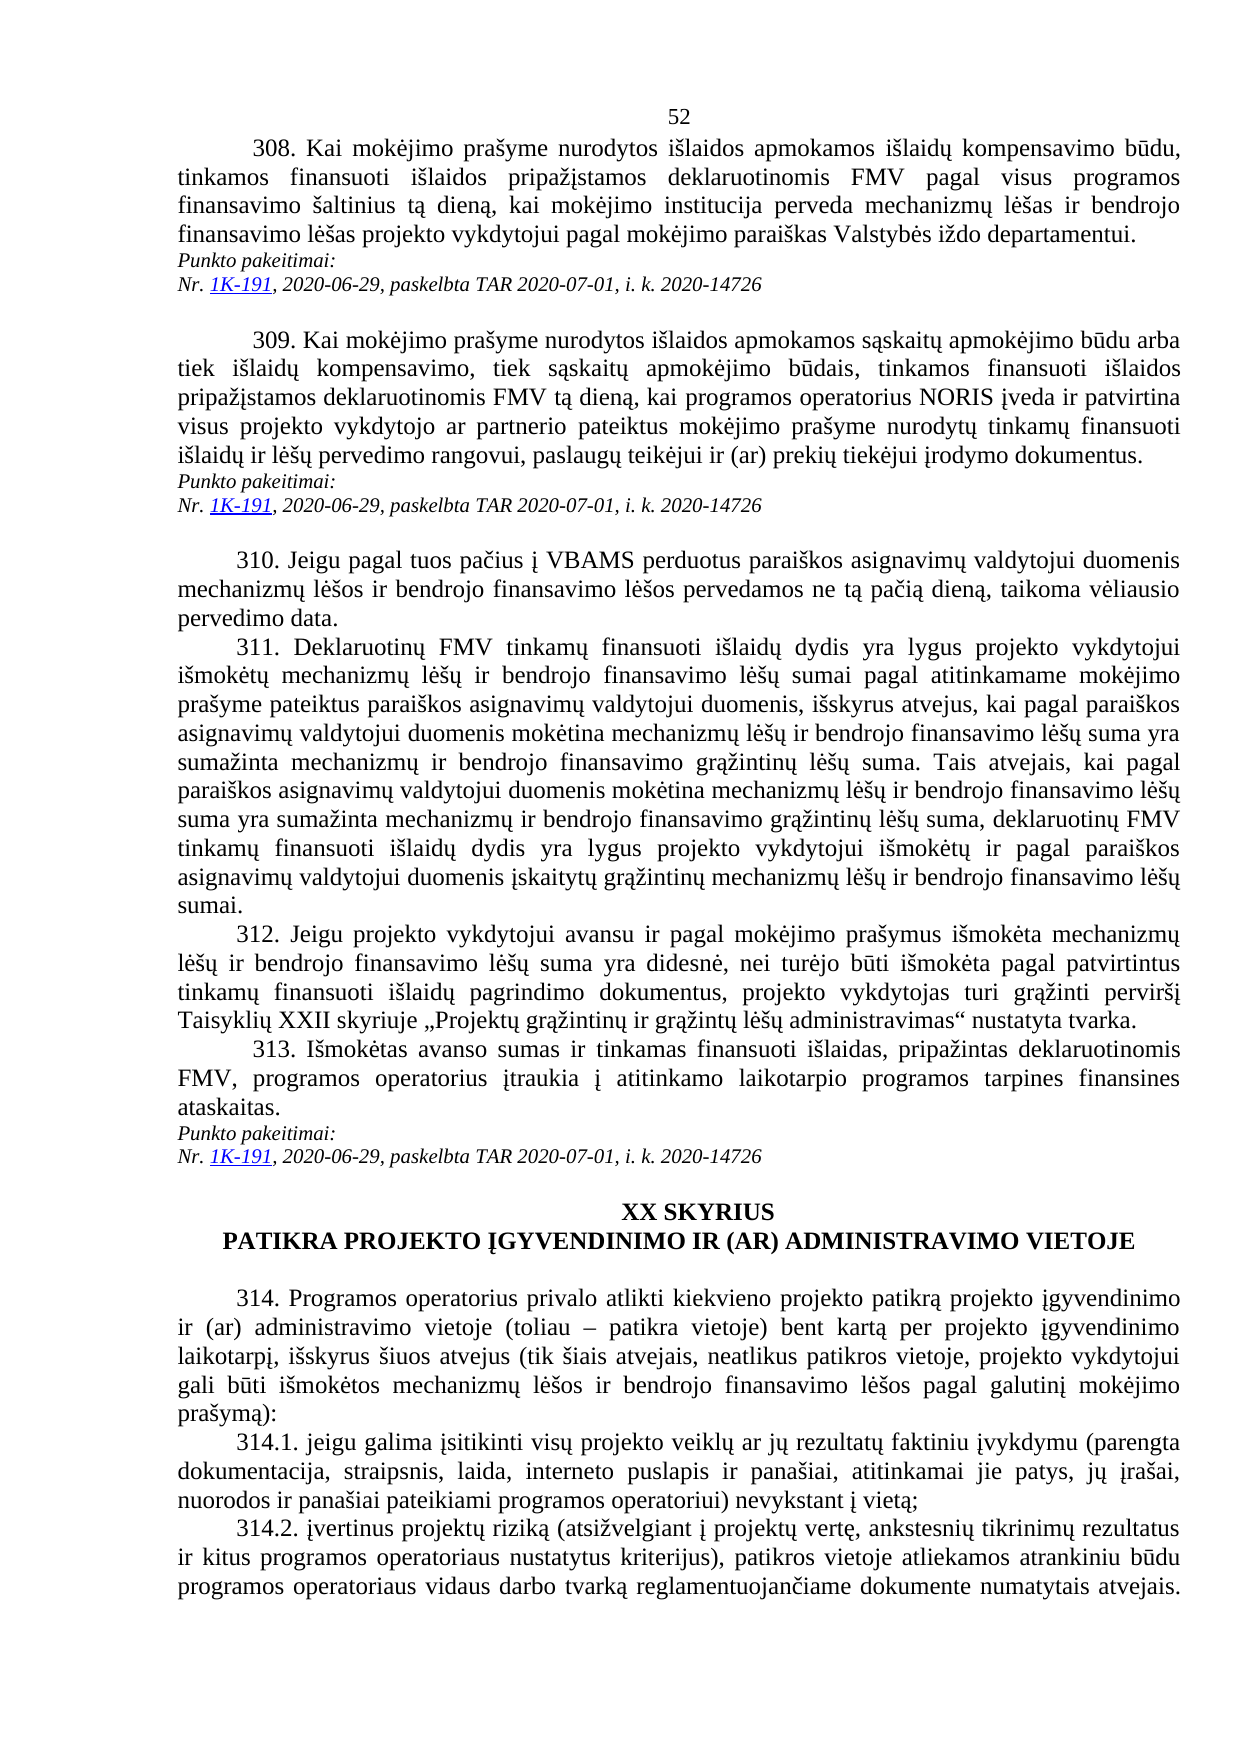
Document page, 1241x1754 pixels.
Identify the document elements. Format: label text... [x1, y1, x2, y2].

text 311. Deklaruotinų FMV tinkamų finansuoti išlaidų dydis yra lygus projekto vykdytojui išmokėtų mechanizmų lėšų ir bendrojo finansavimo lėšų sumai pagal atitinkamame mokėjimo prašyme pateiktus paraiškos asignavimų valdytojui duomenis, išskyrus atvejus, kai pagal paraiškos asignavimų valdytojui duomenis mokėtina mechanizmų lėšų ir bendrojo finansavimo lėšų suma yra sumažinta mechanizmų ir bendrojo finansavimo grąžintinų lėšų suma. Tais atvejais, kai pagal paraiškos asignavimų valdytojui duomenis mokėtina mechanizmų lėšų ir bendrojo finansavimo lėšų suma yra sumažinta mechanizmų ir bendrojo finansavimo grąžintinų lėšų suma, deklaruotinų FMV tinkamų finansuoti išlaidų dydis yra lygus projekto vykdytojui išmokėtų ir pagal paraiškos asignavimų valdytojui duomenis įskaitytų grąžintinų mechanizmų lėšų ir bendrojo finansavimo lėšų sumai. [177, 632, 1181, 919]
text 313. Išmokėtas avanso sumas ir tinkamas finansuoti išlaidas, pripažintas deklaruotinomis FMV, programos operatorius įtraukia į atitinkamo laikotarpio programos tarpines finansines ataskaitas. [177, 1034, 1181, 1120]
text Nr. 1K-191, 2020-06-29, paskelbta TAR 2020-07-01, i. k. 2020-14726 [177, 1144, 1181, 1168]
text Punkto pakeitimai: [177, 468, 1181, 493]
text 314.2. įvertinus projektų riziką (atsižvelgiant į projektų vertę, ankstesnių tikrinimų rezultatus ir kitus programos operatoriaus nustatytus kriterijus), patikros vietoje atliekamos atrankiniu būdu programos operatoriaus vidaus darbo tvarką reglamentuojančiame dokumente numatytais atvejais. [177, 1513, 1181, 1600]
text 312. Jeigu projekto vykdytojui avansu ir pagal mokėjimo prašymus išmokėta mechanizmų lėšų ir bendrojo finansavimo lėšų suma yra didesnė, nei turėjo būti išmokėta pagal patvirtintus tinkamų finansuoti išlaidų pagrindimo dokumentus, projekto vykdytojas turi grąžinti perviršį Taisyklių XXII skyriuje „Projektų grąžintinų ir grąžintų lėšų administravimas“ nustatyta tvarka. [177, 919, 1181, 1034]
text XX SKYRIUS [215, 1197, 1181, 1226]
text Nr. 1K-191, 2020-06-29, paskelbta TAR 2020-07-01, i. k. 2020-14726 [177, 272, 1181, 296]
text Punkto pakeitimai: [177, 248, 1181, 272]
text Patikra projekto įgyvendinimo ir (ar) administravimo vietoje [177, 1226, 1181, 1255]
text 309. Kai mokėjimo prašyme nurodytos išlaidos apmokamos sąskaitų apmokėjimo būdu arba tiek išlaidų kompensavimo, tiek sąskaitų apmokėjimo būdais, tinkamos finansuoti išlaidos pripažįstamos deklaruotinomis FMV tą dieną, kai programos operatorius NORIS įveda ir patvirtina visus projekto vykdytojo ar partnerio pateiktus mokėjimo prašyme nurodytų tinkamų finansuoti išlaidų ir lėšų pervedimo rangovui, paslaugų teikėjui ir (ar) prekių tiekėjui įrodymo dokumentus. [177, 325, 1181, 468]
text Nr. 1K-191, 2020-06-29, paskelbta TAR 2020-07-01, i. k. 2020-14726 [177, 493, 1181, 517]
text 314. Programos operatorius privalo atlikti kiekvieno projekto patikrą projekto įgyvendinimo ir (ar) administravimo vietoje (toliau – patikra vietoje) bent kartą per projekto įgyvendinimo laikotarpį, išskyrus šiuos atvejus (tik šiais atvejais, neatlikus patikros vietoje, projekto vykdytojui gali būti išmokėtos mechanizmų lėšos ir bendrojo finansavimo lėšos pagal galutinį mokėjimo prašymą): [177, 1283, 1181, 1427]
text 310. Jeigu pagal tuos pačius į VBAMS perduotus paraiškos asignavimų valdytojui duomenis mechanizmų lėšos ir bendrojo finansavimo lėšos pervedamos ne tą pačią dieną, taikoma vėliausio pervedimo data. [177, 545, 1181, 632]
text 308. Kai mokėjimo prašyme nurodytos išlaidos apmokamos išlaidų kompensavimo būdu, tinkamos finansuoti išlaidos pripažįstamos deklaruotinomis FMV pagal visus programos finansavimo šaltinius tą dieną, kai mokėjimo institucija perveda mechanizmų lėšas ir bendrojo finansavimo lėšas projekto vykdytojui pagal mokėjimo paraiškas Valstybės iždo departamentui. [177, 133, 1181, 248]
text 314.1. jeigu galima įsitikinti visų projekto veiklų ar jų rezultatų faktiniu įvykdymu (parengta dokumentacija, straipsnis, laida, interneto puslapis ir panašiai, atitinkamai jie patys, jų įrašai, nuorodos ir panašiai pateikiami programos operatoriui) nevykstant į vietą; [177, 1427, 1181, 1513]
text Punkto pakeitimai: [177, 1120, 1181, 1144]
